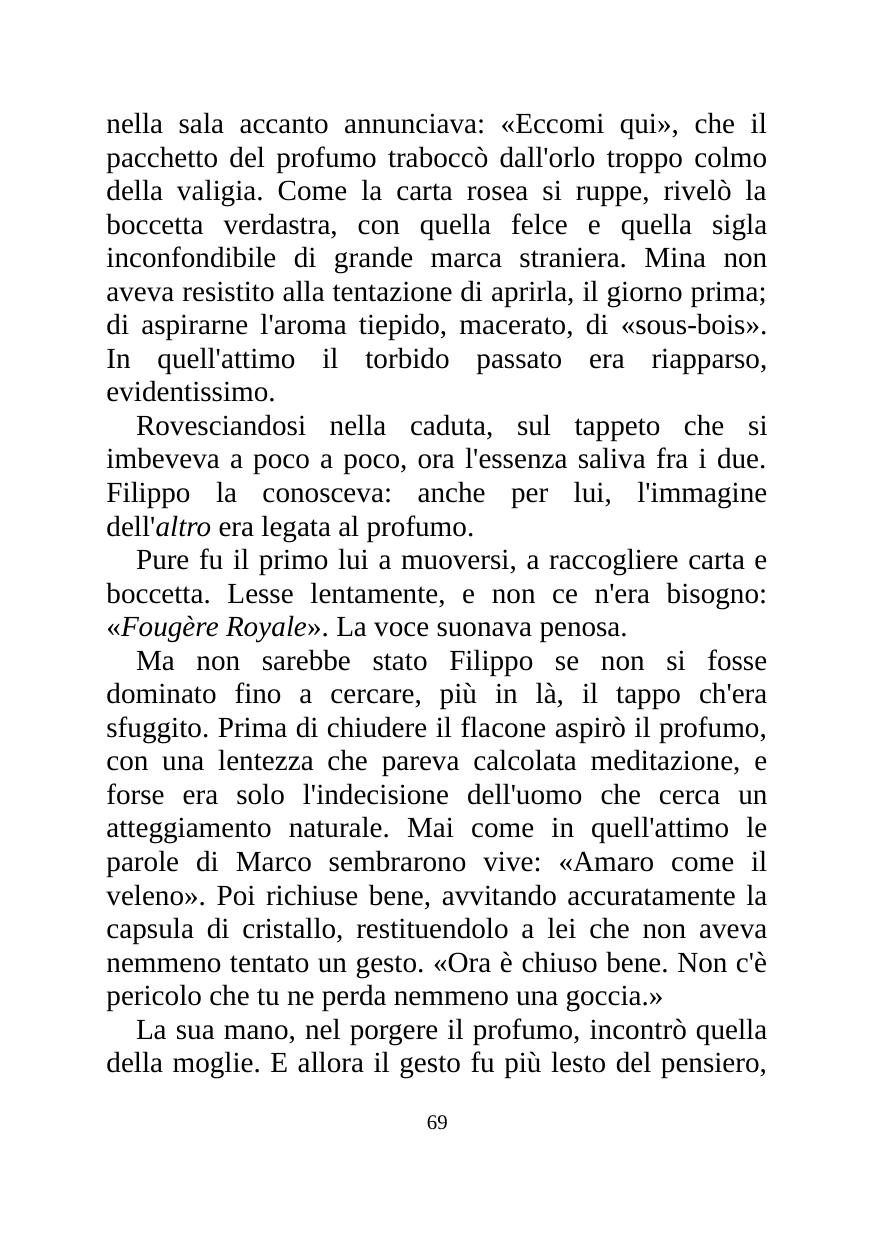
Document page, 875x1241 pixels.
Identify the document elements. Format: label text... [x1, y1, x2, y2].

text La sua mano, nel porgere il profumo, incontrò quella della moglie. E allora il gesto fu più lesto del pensiero, [106, 1012, 768, 1079]
text nella sala accanto annunciava: «Eccomi qui», che il pacchetto del profumo traboccò dall'orlo troppo colmo della valigia. Come la carta rosea si ruppe, rivelò la boccetta verdastra, con quella felce e quella sigla inconfondibile di grande marca straniera. Mina non aveva resistito alla tentazione di aprirla, il giorno prima; di aspirarne l'aroma tiepido, macerato, di «sous-bois». In quell'attimo il torbido passato era riapparso, evidentissimo. [106, 106, 768, 408]
text Rovesciandosi nella caduta, sul tappeto che si imbeveva a poco a poco, ora l'essenza saliva fra i due. Filippo la conosceva: anche per lui, l'immagine dell'altro era legata al profumo. [106, 408, 768, 542]
text Ma non sarebbe stato Filippo se non si fosse dominato fino a cercare, più in là, il tappo ch'era sfuggito. Prima di chiudere il flacone aspirò il profumo, con una lentezza che pareva calcolata meditazione, e forse era solo l'indecisione dell'uomo che cerca un atteggiamento naturale. Mai come in quell'attimo le parole di Marco sembrarono vive: «Amaro come il veleno». Poi richiuse bene, avvitando accuratamente la capsula di cristallo, restituendolo a lei che non aveva nemmeno tentato un gesto. «Ora è chiuso bene. Non c'è pericolo che tu ne perda nemmeno una goccia.» [106, 643, 768, 1012]
text Pure fu il primo lui a muoversi, a raccogliere carta e boccetta. Lesse lentamente, e non ce n'era bisogno: «Fougère Royale». La voce suonava penosa. [106, 542, 768, 643]
